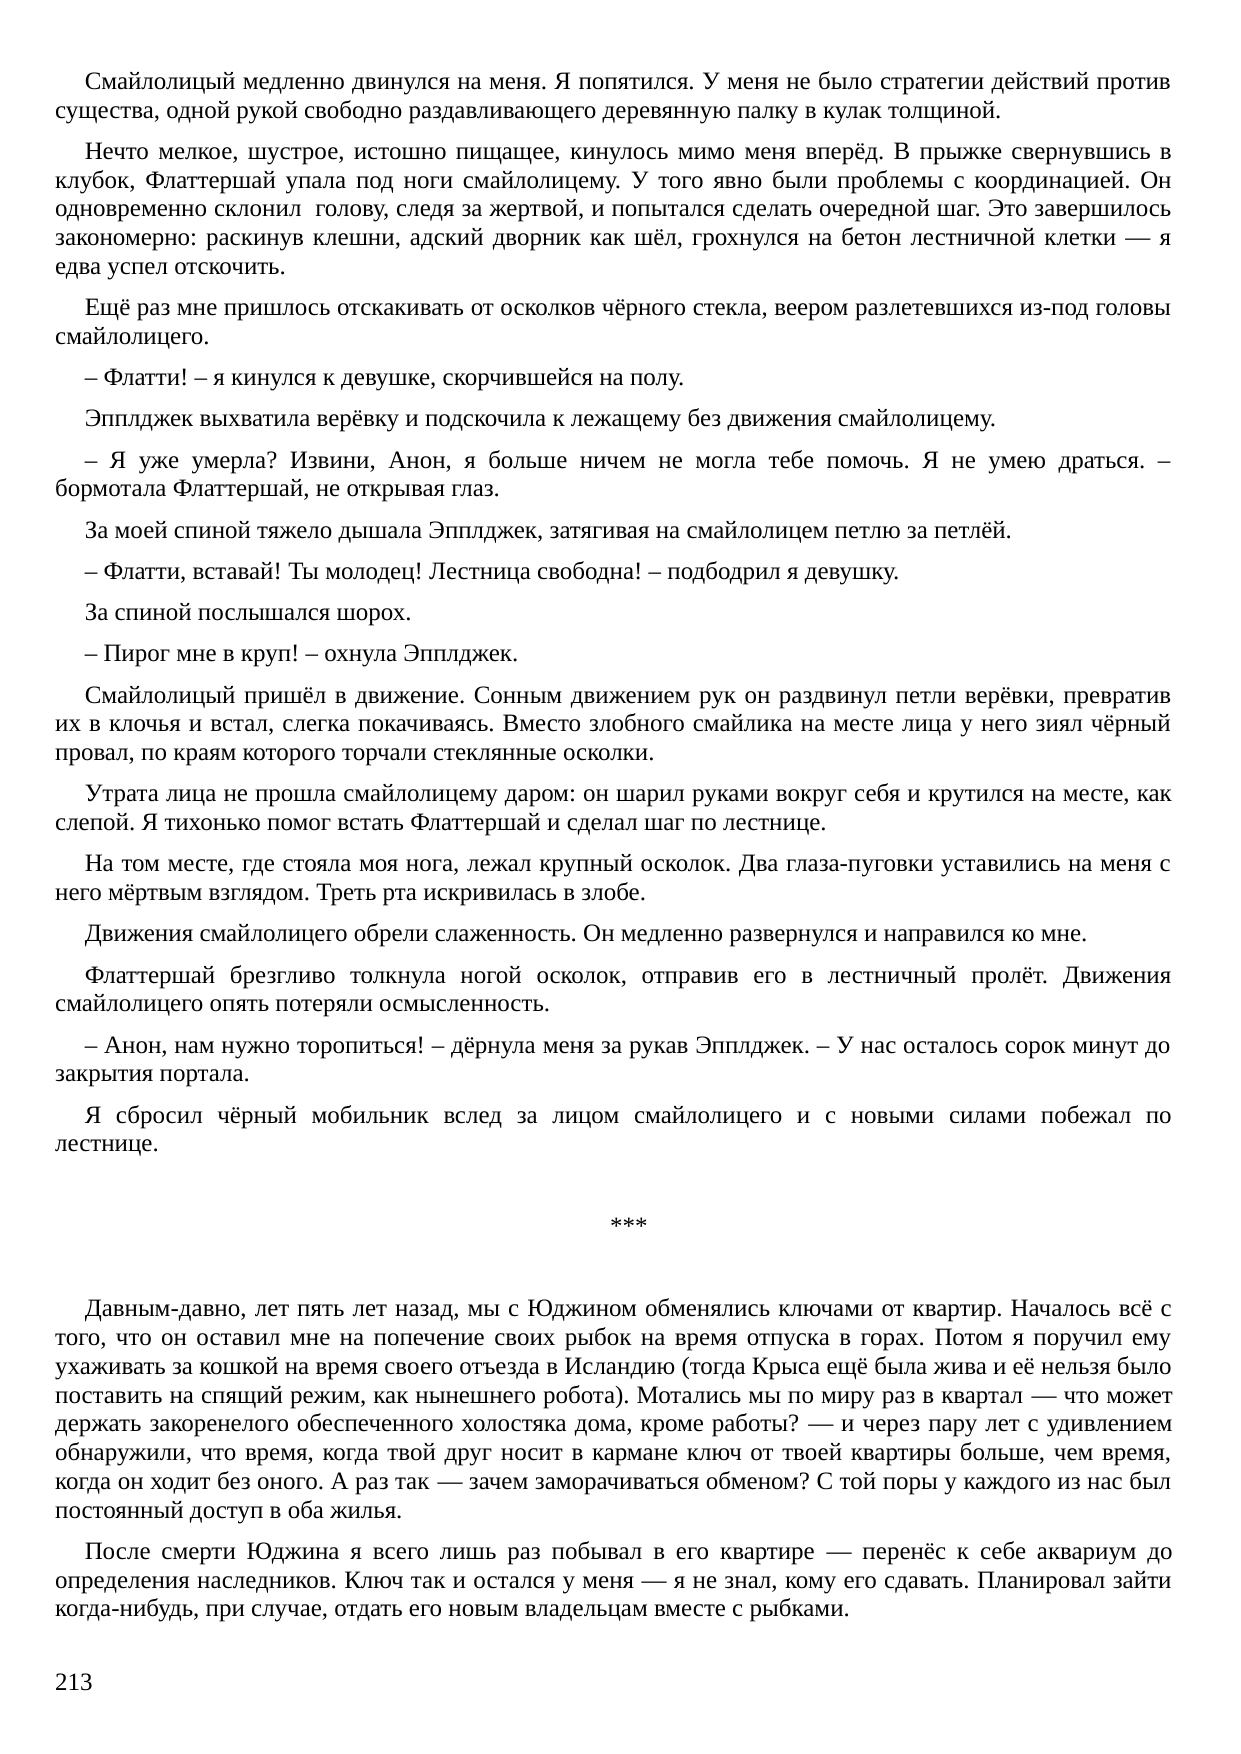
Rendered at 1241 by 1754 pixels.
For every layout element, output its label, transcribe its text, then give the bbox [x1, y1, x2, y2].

text – Анон, нам нужно торопиться! – дёрнула меня за рукав Эпплджек. – У нас осталось сорок минут до закрытия портала. [55, 1030, 1173, 1087]
text – Я уже умерла? Извини, Анон, я больше ничем не могла тебе помочь. Я не умею драться. – бормотала Флаттершай, не открывая глаз. [55, 445, 1173, 502]
text Флаттершай брезгливо толкнула ногой осколок, отправив его в лестничный пролёт. Движения смайлолицего опять потеряли осмысленность. [55, 960, 1173, 1017]
text Я сбросил чёрный мобильник вслед за лицом смайлолицего и с новыми силами побежал по лестнице. [55, 1100, 1173, 1157]
text – Флатти! – я кинулся к девушке, скорчившейся на полу. [55, 362, 1173, 391]
text Давным-давно, лет пять лет назад, мы с Юджином обменялись ключами от квартир. Началось всё с того, что он оставил мне на попечение своих рыбок на время отпуска в горах. Потом я поручил ему ухаживать за кошкой на время своего отъезда в Исландию (тогда Крыса ещё была жива и её нельзя было поставить на спящий режим, как нынешнего робота). Мотались мы по миру раз в квартал — что может держать закоренелого обеспеченного холостяка дома, кроме работы? — и через пару лет с удивлением обнаружили, что время, когда твой друг носит в кармане ключ от твоей квартиры больше, чем время, когда он ходит без оного. А раз так — зачем заморачиваться обменом? С той поры у каждого из нас был постоянный доступ в оба жилья. [55, 1293, 1173, 1523]
text *** [55, 1211, 1173, 1240]
text Движения смайлолицего обрели слаженность. Он медленно развернулся и направился ко мне. [55, 918, 1173, 947]
text Нечто мелкое, шустрое, истошно пищащее, кинулось мимо меня вперёд. В прыжке свернувшись в клубок, Флаттершай упала под ноги смайлолицему. У того явно были проблемы с координацией. Он одновременно склонил голову, следя за жертвой, и попытался сделать очередной шаг. Это завершилось закономерно: раскинув клешни, адский дворник как шёл, грохнулся на бетон лестничной клетки — я едва успел отскочить. [55, 136, 1173, 280]
text За спиной послышался шорох. [55, 597, 1173, 626]
text Эпплджек выхватила верёвку и подскочила к лежащему без движения смайлолицему. [55, 403, 1173, 432]
text Ещё раз мне пришлось отскакивать от осколков чёрного стекла, веером разлетевшихся из-под головы смайлолицего. [55, 292, 1173, 350]
text После смерти Юджина я всего лишь раз побывал в его квартире — перенёс к себе аквариум до определения наследников. Ключ так и остался у меня — я не знал, кому его сдавать. Планировал зайти когда-нибудь, при случае, отдать его новым владельцам вместе с рыбками. [55, 1536, 1173, 1622]
text Смайлолицый медленно двинулся на меня. Я попятился. У меня не было стратегии действий против существа, одной рукой свободно раздавливающего деревянную палку в кулак толщиной. [55, 66, 1173, 123]
text Утрата лица не прошла смайлолицему даром: он шарил руками вокруг себя и крутился на месте, как слепой. Я тихонько помог встать Флаттершай и сделал шаг по лестнице. [55, 778, 1173, 836]
text За моей спиной тяжело дышала Эпплджек, затягивая на смайлолицем петлю за петлёй. [55, 515, 1173, 543]
text Смайлолицый пришёл в движение. Сонным движением рук он раздвинул петли верёвки, превратив их в клочья и встал, слегка покачиваясь. Вместо злобного смайлика на месте лица у него зиял чёрный провал, по краям которого торчали стеклянные осколки. [55, 680, 1173, 766]
text На том месте, где стояла моя нога, лежал крупный осколок. Два глаза-пуговки уставились на меня с него мёртвым взглядом. Треть рта искривилась в злобе. [55, 848, 1173, 906]
text – Пирог мне в круп! – охнула Эпплджек. [55, 638, 1173, 667]
text – Флатти, вставай! Ты молодец! Лестница свободна! – подбодрил я девушку. [55, 556, 1173, 585]
